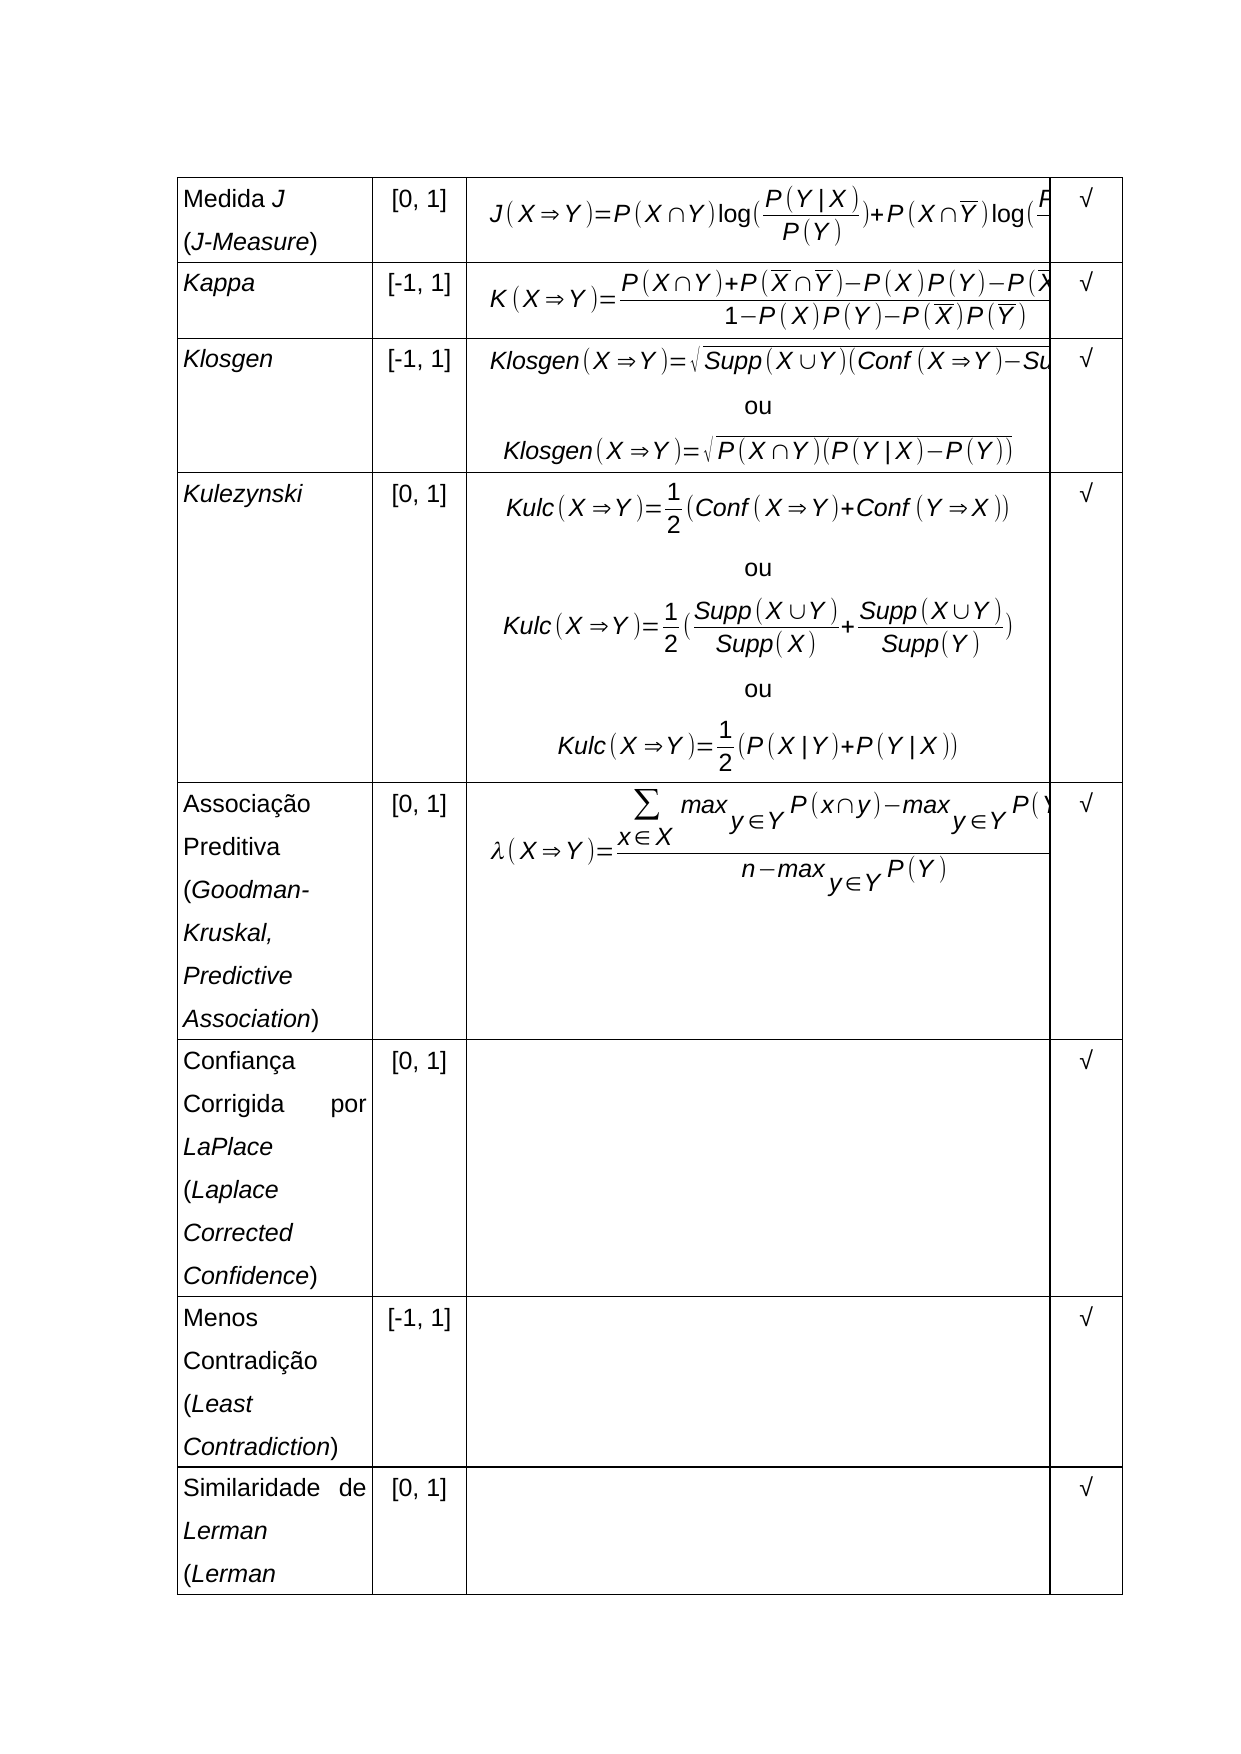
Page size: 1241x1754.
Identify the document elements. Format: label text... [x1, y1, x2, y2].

table_cell [467, 1040, 1049, 1296]
table_cell √ [1051, 1468, 1122, 1594]
table_cell √ [1051, 783, 1122, 1039]
table_cell [467, 1297, 1049, 1466]
table_cell [467, 783, 1049, 1039]
table_cell √ [1051, 263, 1122, 338]
table_cell ou [467, 339, 1049, 472]
table_cell Medida J (J-Measure) [178, 178, 372, 262]
table_cell Menos Contradição (Least Contradiction) [178, 1297, 372, 1466]
table_cell [0, 1] [373, 473, 466, 782]
table_cell √ [1051, 178, 1122, 262]
table_cell Similaridade de Lerman (Lerman [178, 1468, 372, 1594]
table_cell [467, 178, 1049, 262]
table_cell Kappa [178, 263, 372, 338]
table_cell [0, 1] [373, 178, 466, 262]
table_cell Kulezynski [178, 473, 372, 782]
table_cell [467, 1468, 1049, 1594]
table_cell √ [1051, 473, 1122, 782]
table_cell [0, 1] [373, 783, 466, 1039]
table_cell ou ou [467, 473, 1049, 782]
table_cell [-1, 1] [373, 1297, 466, 1466]
table_cell [467, 263, 1049, 338]
table_cell Klosgen [178, 339, 372, 472]
table_cell √ [1051, 1040, 1122, 1296]
table_cell Associação Preditiva (Goodman-Kruskal, Predictive Association) [178, 783, 372, 1039]
table_cell [0, 1] [373, 1040, 466, 1296]
table_cell Confiança Corrigida por LaPlace (Laplace Corrected Confidence) [178, 1040, 372, 1296]
table_cell √ [1051, 1297, 1122, 1466]
table_cell [-1, 1] [373, 263, 466, 338]
table_cell [-1, 1] [373, 339, 466, 472]
table_cell √ [1051, 339, 1122, 472]
table_cell [0, 1] [373, 1468, 466, 1594]
